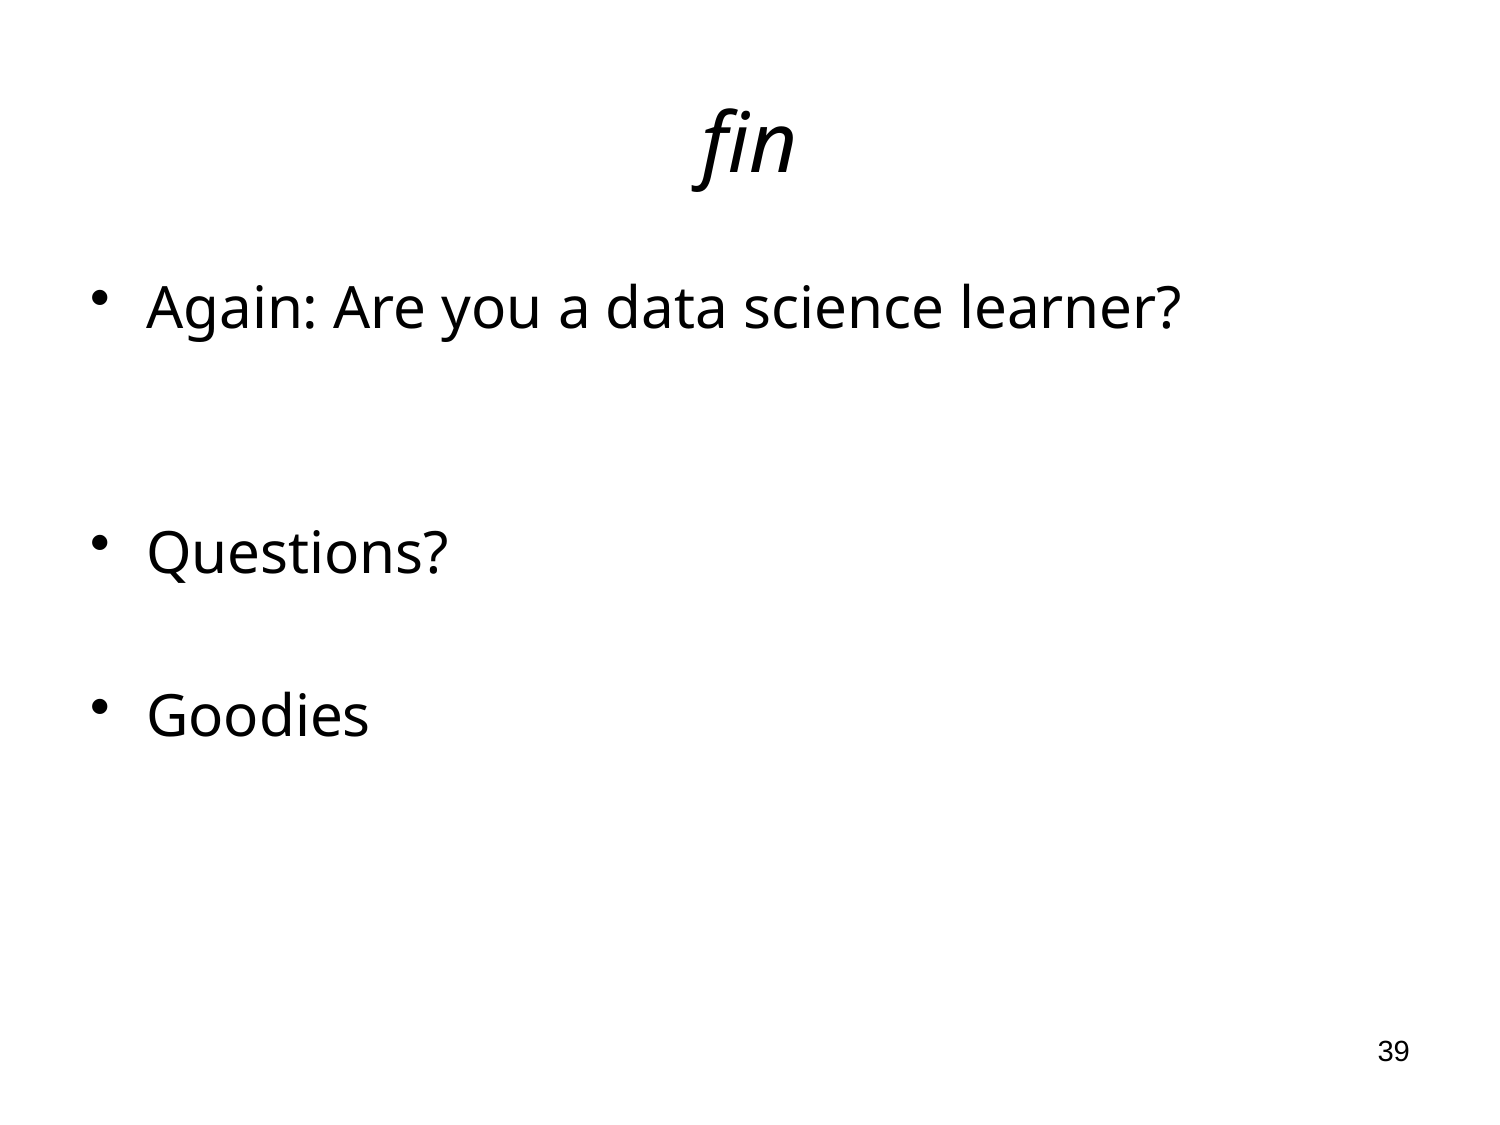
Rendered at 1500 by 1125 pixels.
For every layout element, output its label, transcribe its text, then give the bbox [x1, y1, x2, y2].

slide_number [1074, 1024, 1425, 1103]
title fin [75, 45, 1425, 233]
list Again: Are you a data science learner? Questions? Goodies [75, 262, 1425, 1005]
